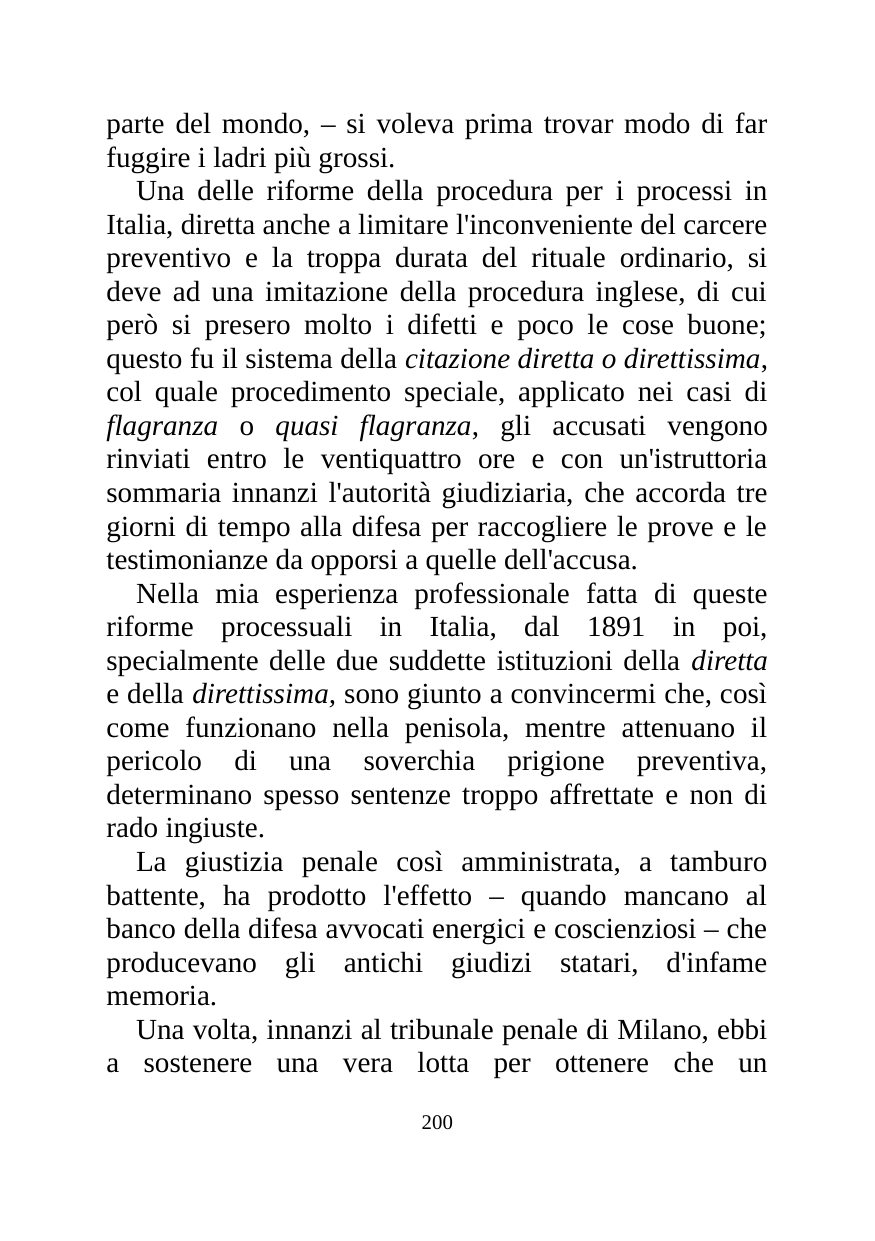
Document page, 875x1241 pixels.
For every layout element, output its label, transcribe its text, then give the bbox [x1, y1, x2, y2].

text parte del mondo, – si voleva prima trovar modo di far fuggire i ladri più grossi. [106, 106, 768, 173]
text Nella mia esperienza professionale fatta di queste riforme processuali in Italia, dal 1891 in poi, specialmente delle due suddette istituzioni della diretta e della direttissima, sono giunto a convincermi che, così come funzionano nella penisola, mentre attenuano il pericolo di una soverchia prigione preventiva, determinano spesso sentenze troppo affrettate e non di rado ingiuste. [106, 576, 768, 844]
text La giustizia penale così amministrata, a tamburo battente, ha prodotto l'effetto – quando mancano al banco della difesa avvocati energici e coscienziosi – che producevano gli antichi giudizi statari, d'infame memoria. [106, 844, 768, 1012]
text Una delle riforme della procedura per i processi in Italia, diretta anche a limitare l'inconveniente del carcere preventivo e la troppa durata del rituale ordinario, si deve ad una imitazione della procedura inglese, di cui però si presero molto i difetti e poco le cose buone; questo fu il sistema della citazione diretta o direttissima, col quale procedimento speciale, applicato nei casi di flagranza o quasi flagranza, gli accusati vengono rinviati entro le ventiquattro ore e con un'istruttoria sommaria innanzi l'autorità giudiziaria, che accorda tre giorni di tempo alla difesa per raccogliere le prove e le testimonianze da opporsi a quelle dell'accusa. [106, 173, 768, 576]
text Una volta, innanzi al tribunale penale di Milano, ebbi a sostenere una vera lotta per ottenere che un [106, 1012, 768, 1079]
